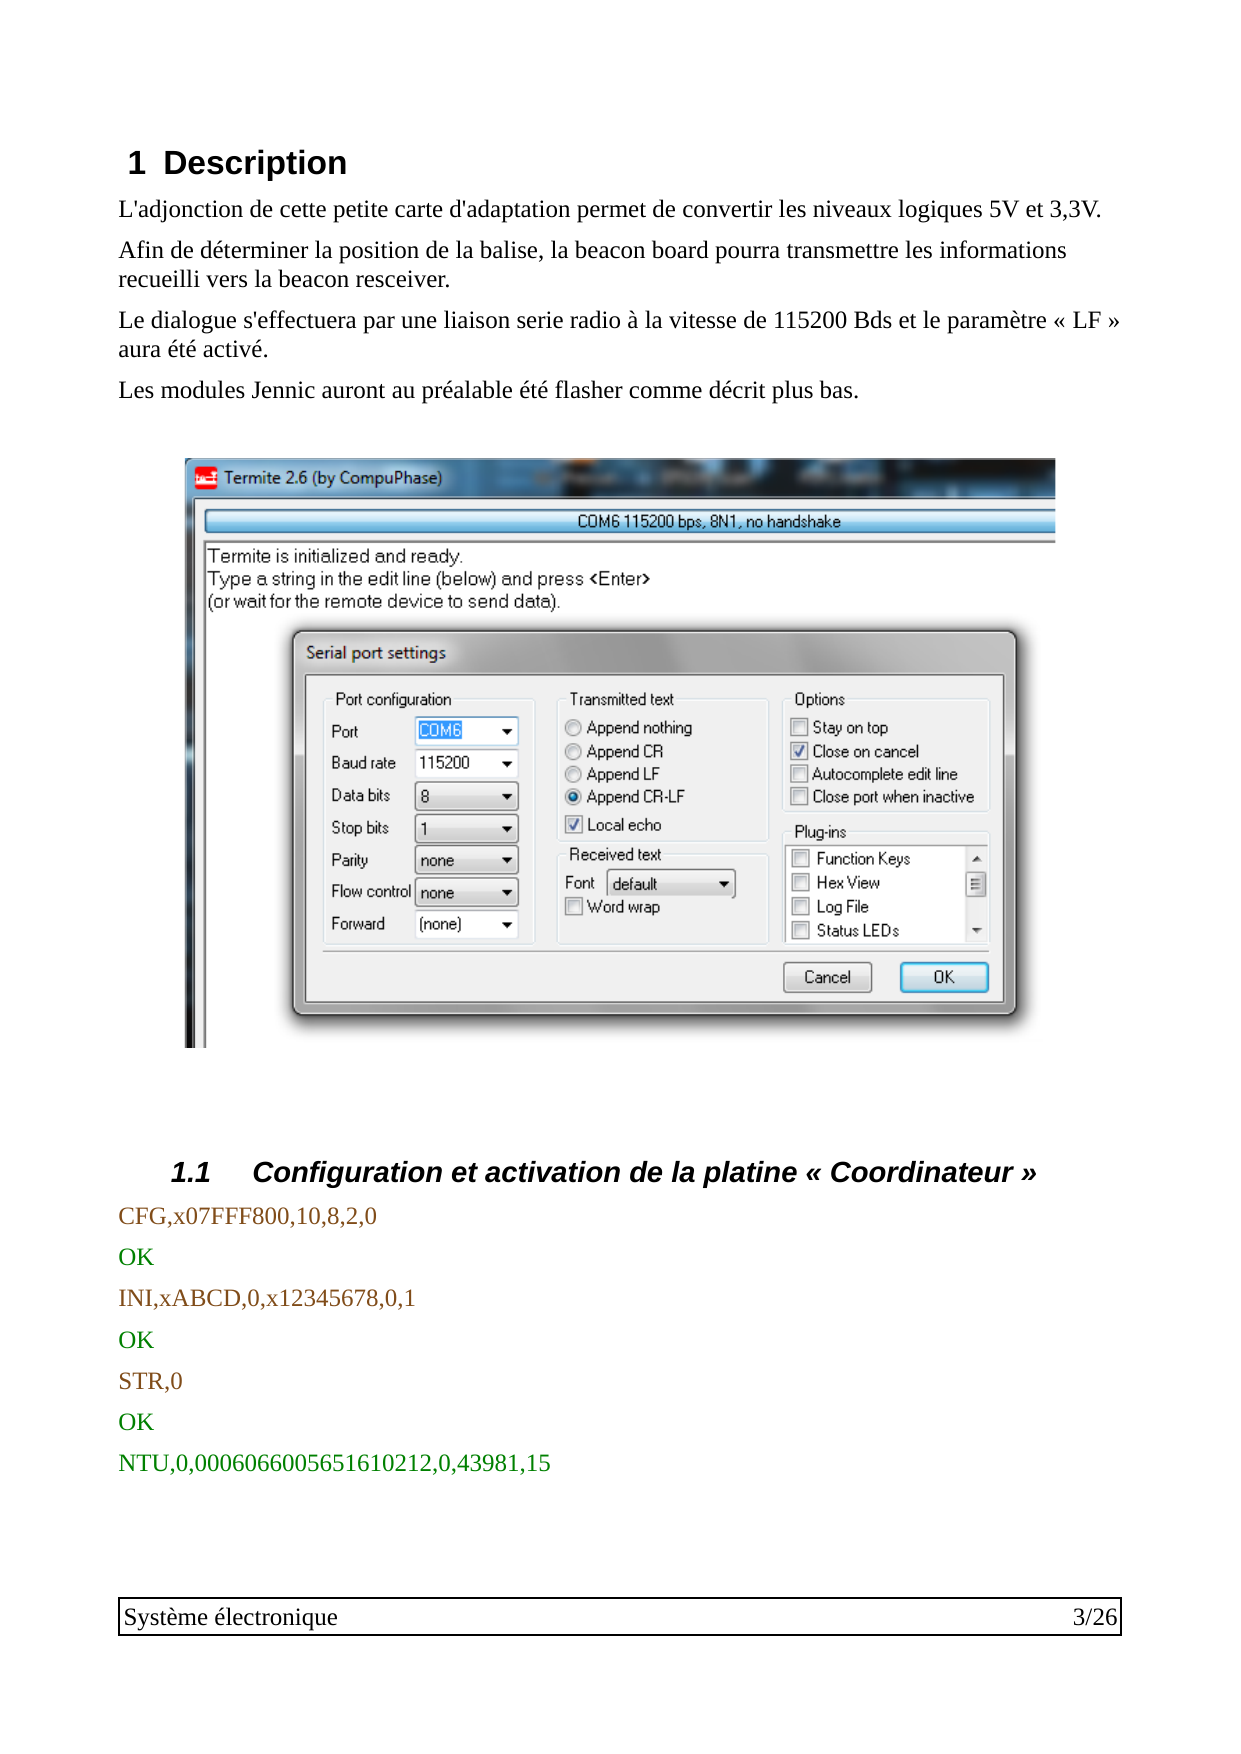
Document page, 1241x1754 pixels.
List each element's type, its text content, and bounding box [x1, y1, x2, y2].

text NTU,0,0006066005651610212,0,43981,15 [118, 1448, 1122, 1477]
text OK [118, 1242, 1122, 1271]
text STR,0 [118, 1366, 1122, 1395]
subtitle Configuration et activation de la platine « Coordinateur » [162, 1155, 1122, 1188]
subtitle Description [118, 143, 1122, 182]
text L'adjonction de cette petite carte d'adaptation permet de convertir les niveaux logiques 5V et 3,3V. [118, 194, 1122, 223]
text Le dialogue s'effectuera par une liaison serie radio à la vitesse de 115200 Bds et le paramètre « LF » aura été activé. [118, 306, 1122, 363]
text CFG,x07FFF800,10,8,2,0 [118, 1201, 1122, 1230]
text OK [118, 1325, 1122, 1353]
text INI,xABCD,0,x12345678,0,1 [118, 1283, 1122, 1312]
text Afin de déterminer la position de la balise, la beacon board pourra transmettre les informations recueilli vers la beacon resceiver. [118, 236, 1122, 293]
text Les modules Jennic auront au préalable été flasher comme décrit plus bas. [118, 376, 1122, 404]
text OK [118, 1407, 1122, 1436]
